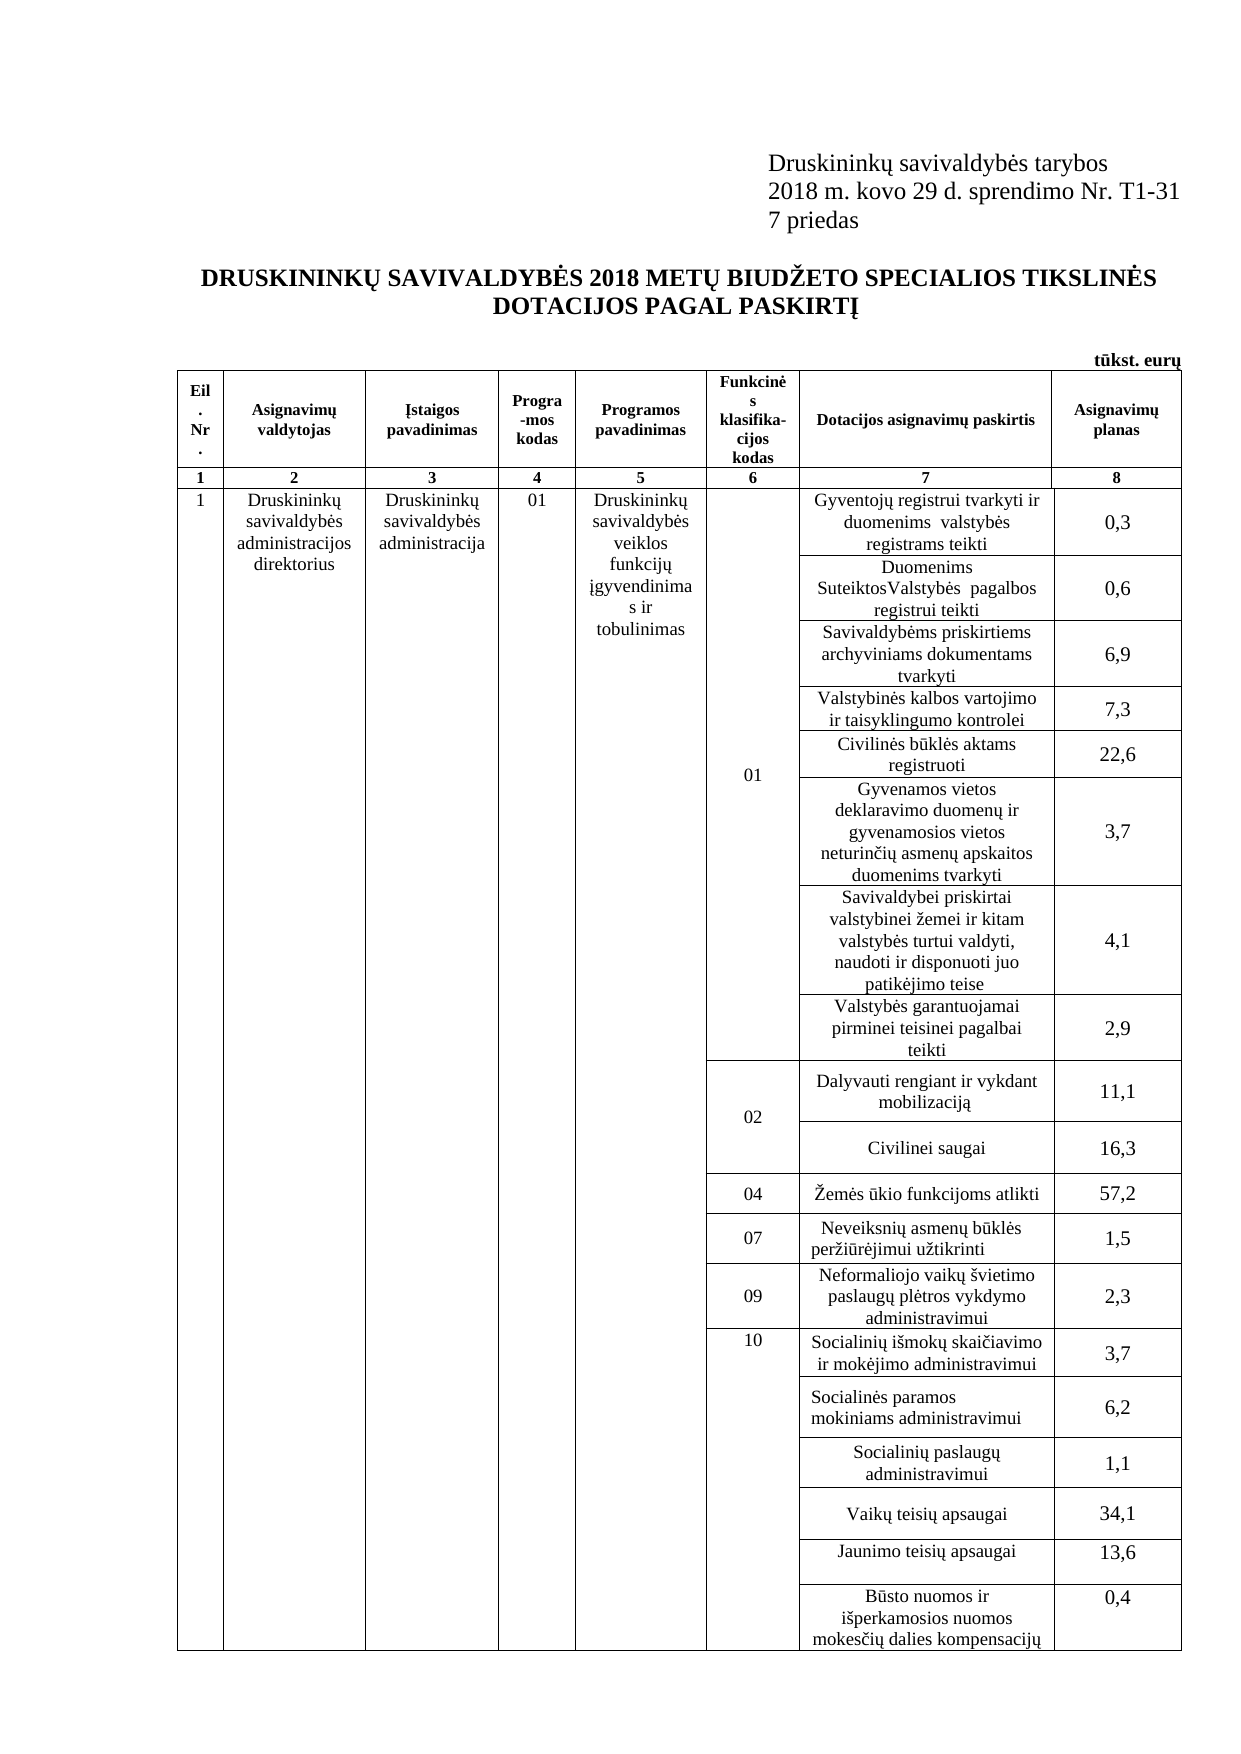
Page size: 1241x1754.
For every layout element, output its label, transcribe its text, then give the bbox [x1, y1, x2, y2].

table_cell Duomenims SuteiktosValstybės pagalbos registrui teikti [800, 556, 1054, 620]
table_cell 13,6 [1055, 1540, 1181, 1584]
table_cell 09 [707, 1264, 799, 1328]
table_cell Socialinių išmokų skaičiavimo ir mokėjimo administravimui [800, 1329, 1054, 1376]
table_cell 0,3 [1055, 489, 1181, 555]
text tūkst. eurų [177, 349, 1181, 370]
table_header Programos pavadinimas [576, 371, 706, 467]
table_cell Civilinei saugai [800, 1122, 1054, 1173]
table_cell 4 [499, 468, 575, 487]
table_cell Druskininkų savivaldybės veiklos funkcijų įgyvendinimas ir tobulinimas [576, 489, 706, 1650]
table_cell 6 [707, 468, 799, 487]
table_cell Socialinių paslaugų administravimui [800, 1438, 1054, 1487]
table_cell 01 [707, 489, 799, 1060]
table_cell Valstybinės kalbos vartojimo ir taisyklingumo kontrolei [800, 687, 1054, 730]
table_cell 3 [366, 468, 498, 487]
table_cell Dalyvauti rengiant ir vykdant mobilizaciją [800, 1061, 1054, 1121]
table_cell 22,6 [1055, 731, 1181, 777]
table_cell 8 [1052, 468, 1181, 487]
table_header Progra-mos kodas [499, 371, 575, 467]
table_cell Vaikų teisių apsaugai [800, 1488, 1054, 1539]
table_cell Savivaldybei priskirtai valstybinei žemei ir kitam valstybės turtui valdyti, naudoti ir disponuoti juo patikėjimo teise [800, 886, 1054, 994]
table_cell 0,4 [1055, 1585, 1181, 1650]
table_cell 1,1 [1055, 1438, 1181, 1487]
table_cell 02 [707, 1061, 799, 1173]
table_cell 11,1 [1055, 1061, 1181, 1121]
table_header Eil. Nr. [178, 371, 223, 467]
table_cell 01 [499, 489, 575, 1650]
text Druskininkų savivaldybės tarybos [327, 148, 1181, 176]
table_cell Socialinės paramos mokiniams administravimui [800, 1377, 1054, 1437]
table_header Įstaigos pavadinimas [366, 371, 498, 467]
table_cell 34,1 [1055, 1488, 1181, 1539]
table_cell Žemės ūkio funkcijoms atlikti [800, 1174, 1054, 1213]
table_header Funkcinės klasifika-cijos kodas [707, 371, 799, 467]
table_cell 5 [576, 468, 706, 487]
table_header Dotacijos asignavimų paskirtis [800, 371, 1051, 467]
table_cell 2,9 [1055, 995, 1181, 1060]
table_cell 6,9 [1055, 621, 1181, 686]
table_cell 7 [800, 468, 1051, 487]
table_cell 0,6 [1055, 556, 1181, 620]
table_cell Jaunimo teisių apsaugai [800, 1540, 1054, 1584]
table_cell Druskininkų savivaldybės administracijos direktorius [224, 489, 365, 1650]
table_cell Valstybės garantuojamai pirminei teisinei pagalbai teikti [800, 995, 1054, 1060]
table_cell 57,2 [1055, 1174, 1181, 1213]
table_cell 3,7 [1055, 1329, 1181, 1376]
text 7 priedas [327, 205, 1181, 234]
table_cell Civilinės būklės aktams registruoti [800, 731, 1054, 777]
table_cell 10 [707, 1329, 799, 1650]
table_cell 1,5 [1055, 1214, 1181, 1263]
table_cell 2 [224, 468, 365, 487]
text 2018 m. kovo 29 d. sprendimo Nr. T1-31 [327, 176, 1181, 205]
table_cell 1 [178, 468, 223, 487]
table_cell 04 [707, 1174, 799, 1213]
table_cell Savivaldybėms priskirtiems archyviniams dokumentams tvarkyti [800, 621, 1054, 686]
table_cell 3,7 [1055, 778, 1181, 885]
table_cell Neformaliojo vaikų švietimo paslaugų plėtros vykdymo administravimui [800, 1264, 1054, 1328]
table_cell Gyvenamos vietos deklaravimo duomenų ir gyvenamosios vietos neturinčių asmenų apskaitos duomenims tvarkyti [800, 778, 1054, 885]
table_cell 1 [178, 489, 223, 1650]
table_cell 16,3 [1055, 1122, 1181, 1173]
table_cell Būsto nuomos ir išperkamosios nuomos mokesčių dalies kompensacijų [800, 1585, 1054, 1650]
table_cell 4,1 [1055, 886, 1181, 994]
table_cell 2,3 [1055, 1264, 1181, 1328]
table_header Asignavimų valdytojas [224, 371, 365, 467]
table_cell Gyventojų registrui tvarkyti ir duomenims valstybės registrams teikti [800, 489, 1054, 555]
table_cell 6,2 [1055, 1377, 1181, 1437]
table_header Asignavimų planas [1052, 371, 1181, 467]
table_cell Druskininkų savivaldybės administracija [366, 489, 498, 1650]
text DRUSKININKŲ SAVIVALDYBĖS 2018 METŲ BIUDŽETO SPECIALIOS TIKSLINĖS DOTACIJOS PAGAL PASKIRTĮ [177, 263, 1181, 320]
table_cell 07 [707, 1214, 799, 1263]
table_cell 7,3 [1055, 687, 1181, 730]
table_cell Neveiksnių asmenų būklės peržiūrėjimui užtikrinti [800, 1214, 1054, 1263]
